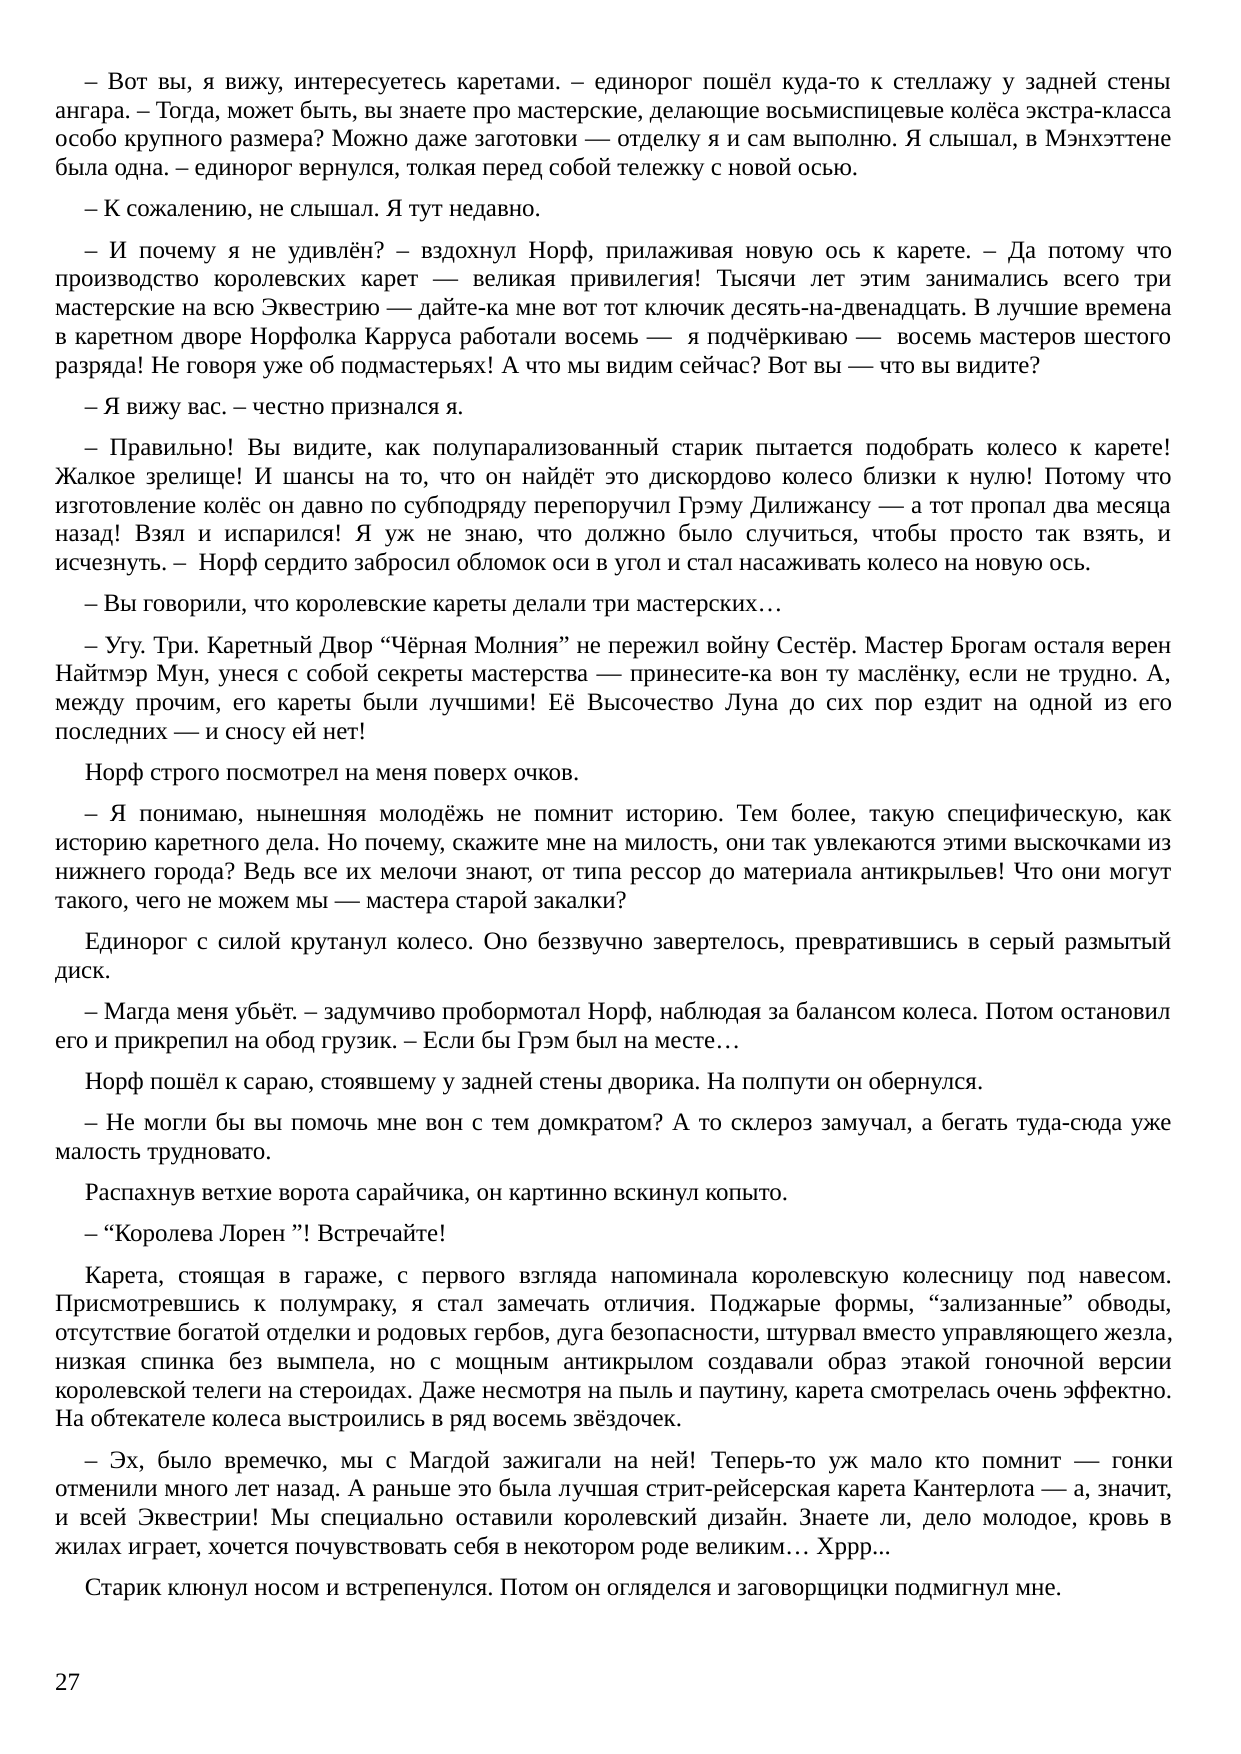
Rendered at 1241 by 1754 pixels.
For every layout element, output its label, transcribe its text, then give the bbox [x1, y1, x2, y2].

text Норф строго посмотрел на меня поверх очков. [55, 757, 1173, 786]
text Карета, стоящая в гараже, с первого взгляда напоминала королевскую колесницу под навесом. Присмотревшись к полумраку, я стал замечать отличия. Поджарые формы, “зализанные” обводы, отсутствие богатой отделки и родовых гербов, дуга безопасности, штурвал вместо управляющего жезла, низкая спинка без вымпела, но с мощным антикрылом создавали образ этакой гоночной версии королевской телеги на стероидах. Даже несмотря на пыль и паутину, карета смотрелась очень эффектно. На обтекателе колеса выстроились в ряд восемь звёздочек. [55, 1260, 1173, 1432]
text Распахнув ветхие ворота сарайчика, он картинно вскинул копыто. [55, 1177, 1173, 1206]
text – Угу. Три. Каретный Двор “Чёрная Молния” не пережил войну Сестёр. Мастер Брогам осталя верен Найтмэр Мун, унеся с собой секреты мастерства — принесите-ка вон ту маслёнку, если не трудно. А, между прочим, его кареты были лучшими! Её Высочество Луна до сих пор ездит на одной из его последних — и сносу ей нет! [55, 630, 1173, 745]
text Старик клюнул носом и встрепенулся. Потом он огляделся и заговорщицки подмигнул мне. [55, 1572, 1173, 1601]
text – Я понимаю, нынешняя молодёжь не помнит историю. Тем более, такую специфическую, как историю каретного дела. Но почему, скажите мне на милость, они так увлекаются этими выскочками из нижнего города? Ведь все их мелочи знают, от типа рессор до материала антикрыльев! Что они могут такого, чего не можем мы — мастера старой закалки? [55, 798, 1173, 913]
text Норф пошёл к сараю, стоявшему у задней стены дворика. На полпути он обернулся. [55, 1066, 1173, 1095]
text – Магда меня убьёт. – задумчиво пробормотал Норф, наблюдая за балансом колеса. Потом остановил его и прикрепил на обод грузик. – Если бы Грэм был на месте… [55, 996, 1173, 1053]
text – Эх, было времечко, мы с Магдой зажигали на ней! Теперь-то уж мало кто помнит — гонки отменили много лет назад. А раньше это была лучшая стрит-рейсерская карета Кантерлота — а, значит, и всей Эквестрии! Мы специально оставили королевский дизайн. Знаете ли, дело молодое, кровь в жилах играет, хочется почувствовать себя в некотором роде великим… Хррр... [55, 1445, 1173, 1560]
text – Я вижу вас. – честно признался я. [55, 391, 1173, 420]
text – И почему я не удивлён? – вздохнул Норф, прилаживая новую ось к карете. – Да потому что производство королевских карет — великая привилегия! Тысячи лет этим занимались всего три мастерские на всю Эквестрию — дайте-ка мне вот тот ключик десять-на-двенадцать. В лучшие времена в каретном дворе Норфолка Карруса работали восемь — я подчёркиваю — восемь мастеров шестого разряда! Не говоря уже об подмастерьях! А что мы видим сейчас? Вот вы — что вы видите? [55, 235, 1173, 378]
text – Правильно! Вы видите, как полупарализованный старик пытается подобрать колесо к карете! Жалкое зрелище! И шансы на то, что он найдёт это дискордово колесо близки к нулю! Потому что изготовление колёс он давно по субподряду перепоручил Грэму Дилижансу — а тот пропал два месяца назад! Взял и испарился! Я уж не знаю, что должно было случиться, чтобы просто так взять, и исчезнуть. – Норф сердито забросил обломок оси в угол и стал насаживать колесо на новую ось. [55, 432, 1173, 576]
text – Не могли бы вы помочь мне вон с тем домкратом? А то склероз замучал, а бегать туда-сюда уже малость трудновато. [55, 1107, 1173, 1165]
text – Вы говорили, что королевские кареты делали три мастерских… [55, 588, 1173, 617]
text – К сожалению, не слышал. Я тут недавно. [55, 193, 1173, 222]
text – Вот вы, я вижу, интересуетесь каретами. – единорог пошёл куда-то к стеллажу у задней стены ангара. – Тогда, может быть, вы знаете про мастерские, делающие восьмиспицевые колёса экстра-класса особо крупного размера? Можно даже заготовки — отделку я и сам выполню. Я слышал, в Мэнхэттене была одна. – единорог вернулся, толкая перед собой тележку с новой осью. [55, 66, 1173, 181]
text – “Королева Лорен ”! Встречайте! [55, 1218, 1173, 1247]
text Единорог с силой крутанул колесо. Оно беззвучно завертелось, превратившись в серый размытый диск. [55, 926, 1173, 983]
